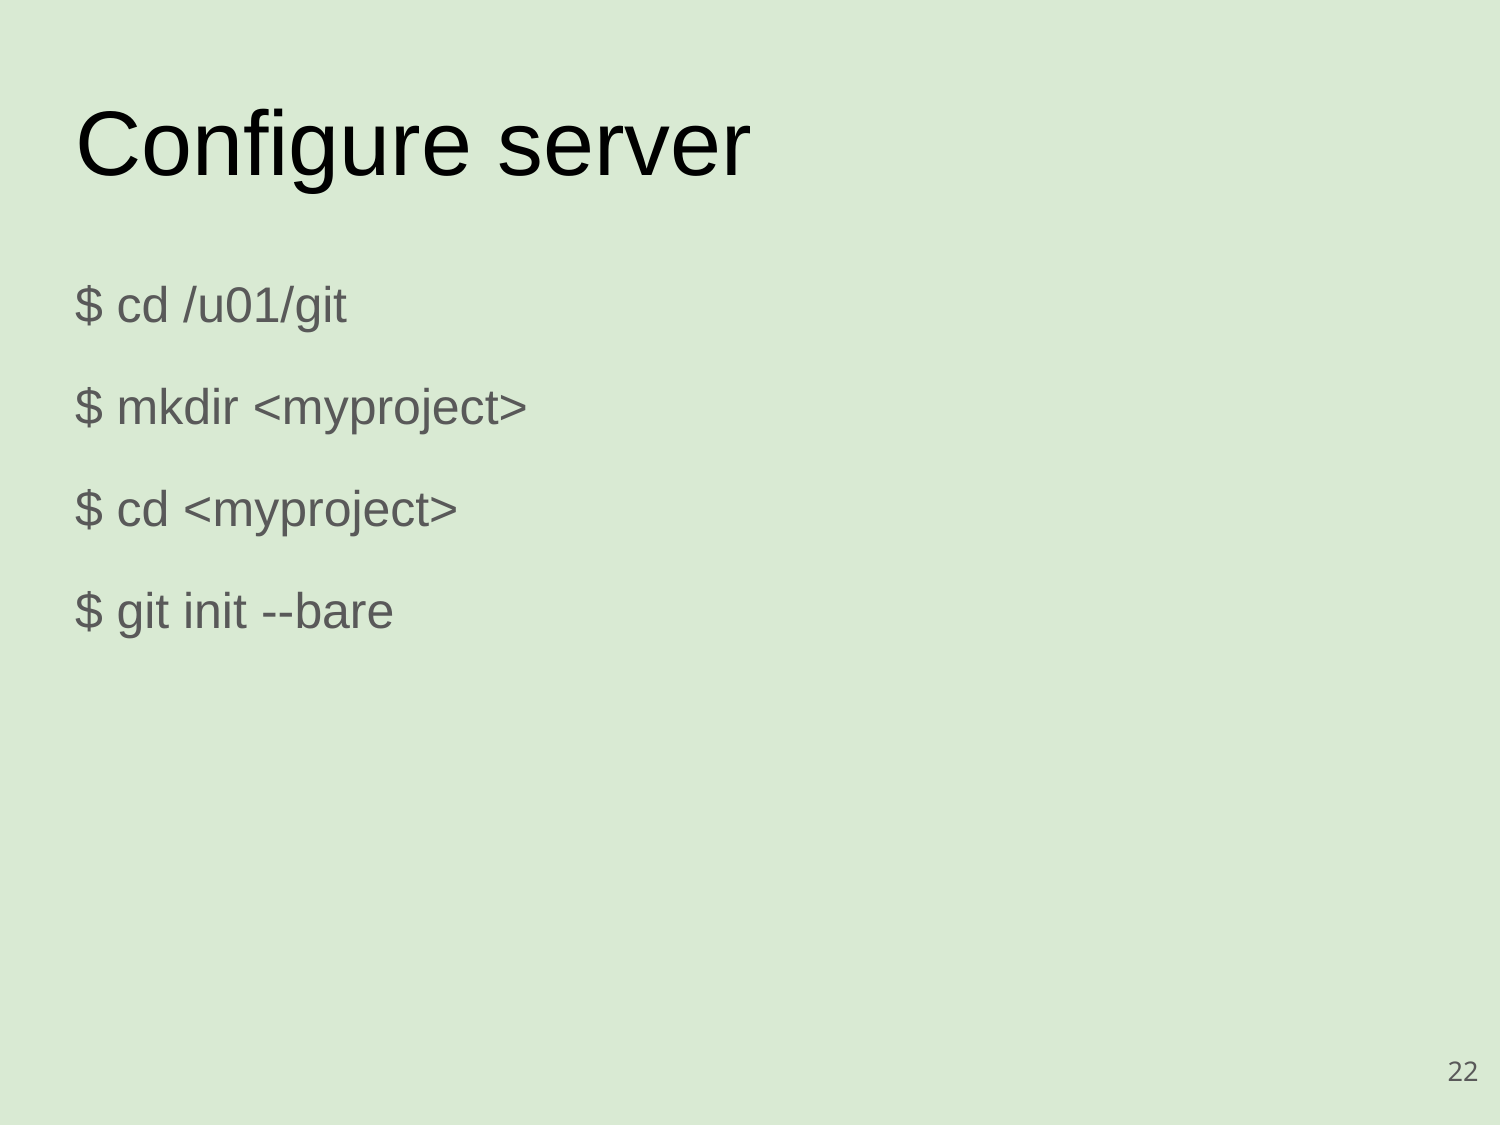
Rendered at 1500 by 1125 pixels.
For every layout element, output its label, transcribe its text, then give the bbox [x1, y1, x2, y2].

list $ cd /u01/git $ mkdir <myproject> $ cd <myproject> $ git init --bare [75, 263, 1425, 916]
title Configure server [75, 44, 1425, 233]
slide_number [1403, 1038, 1494, 1125]
